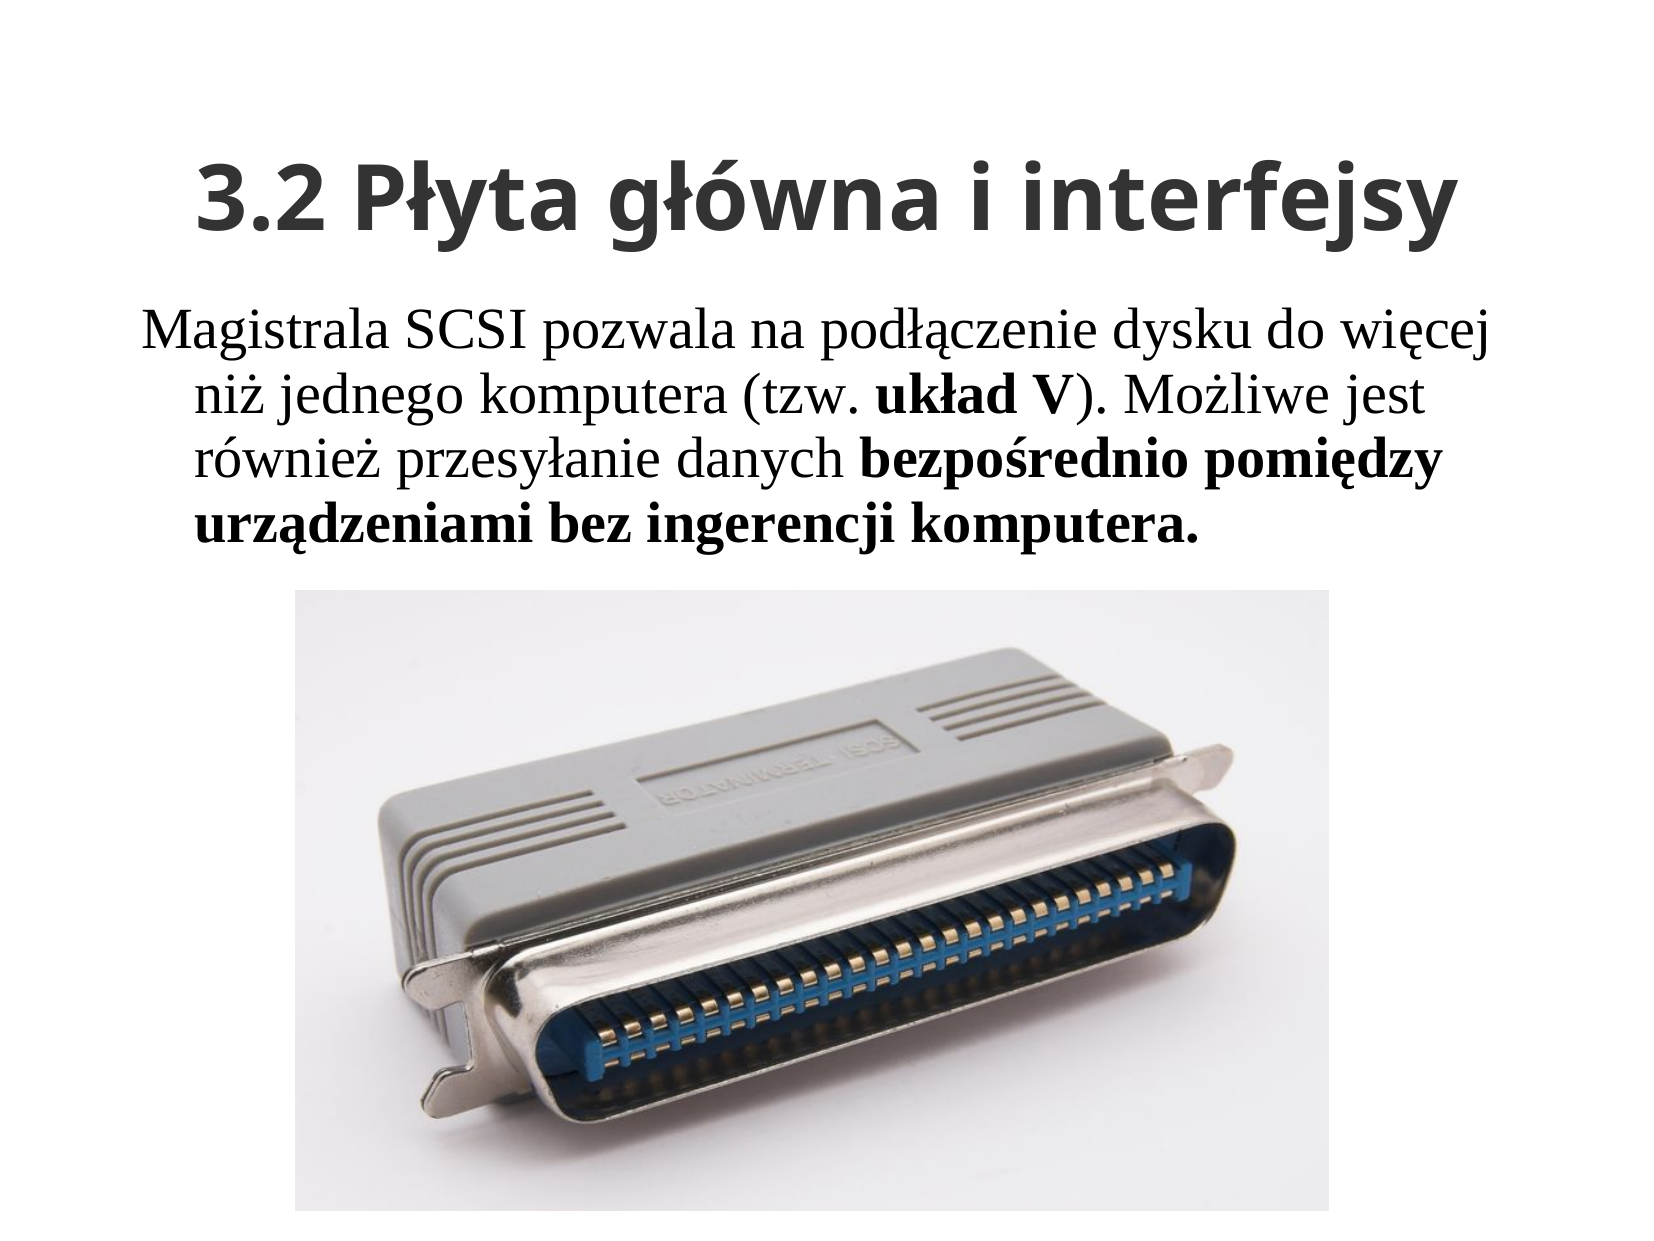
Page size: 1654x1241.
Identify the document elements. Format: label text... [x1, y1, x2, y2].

list Magistrala SCSI pozwala na podłączenie dysku do więcej niż jednego komputera (tzw. układ V). Możliwe jest również przesyłanie danych bezpośrednio pomiędzy urządzeniami bez ingerencji komputera. [123, 296, 1536, 1063]
title 3.2 Płyta główna i interfejsy [121, 91, 1534, 299]
picture [295, 1063, 1329, 1211]
